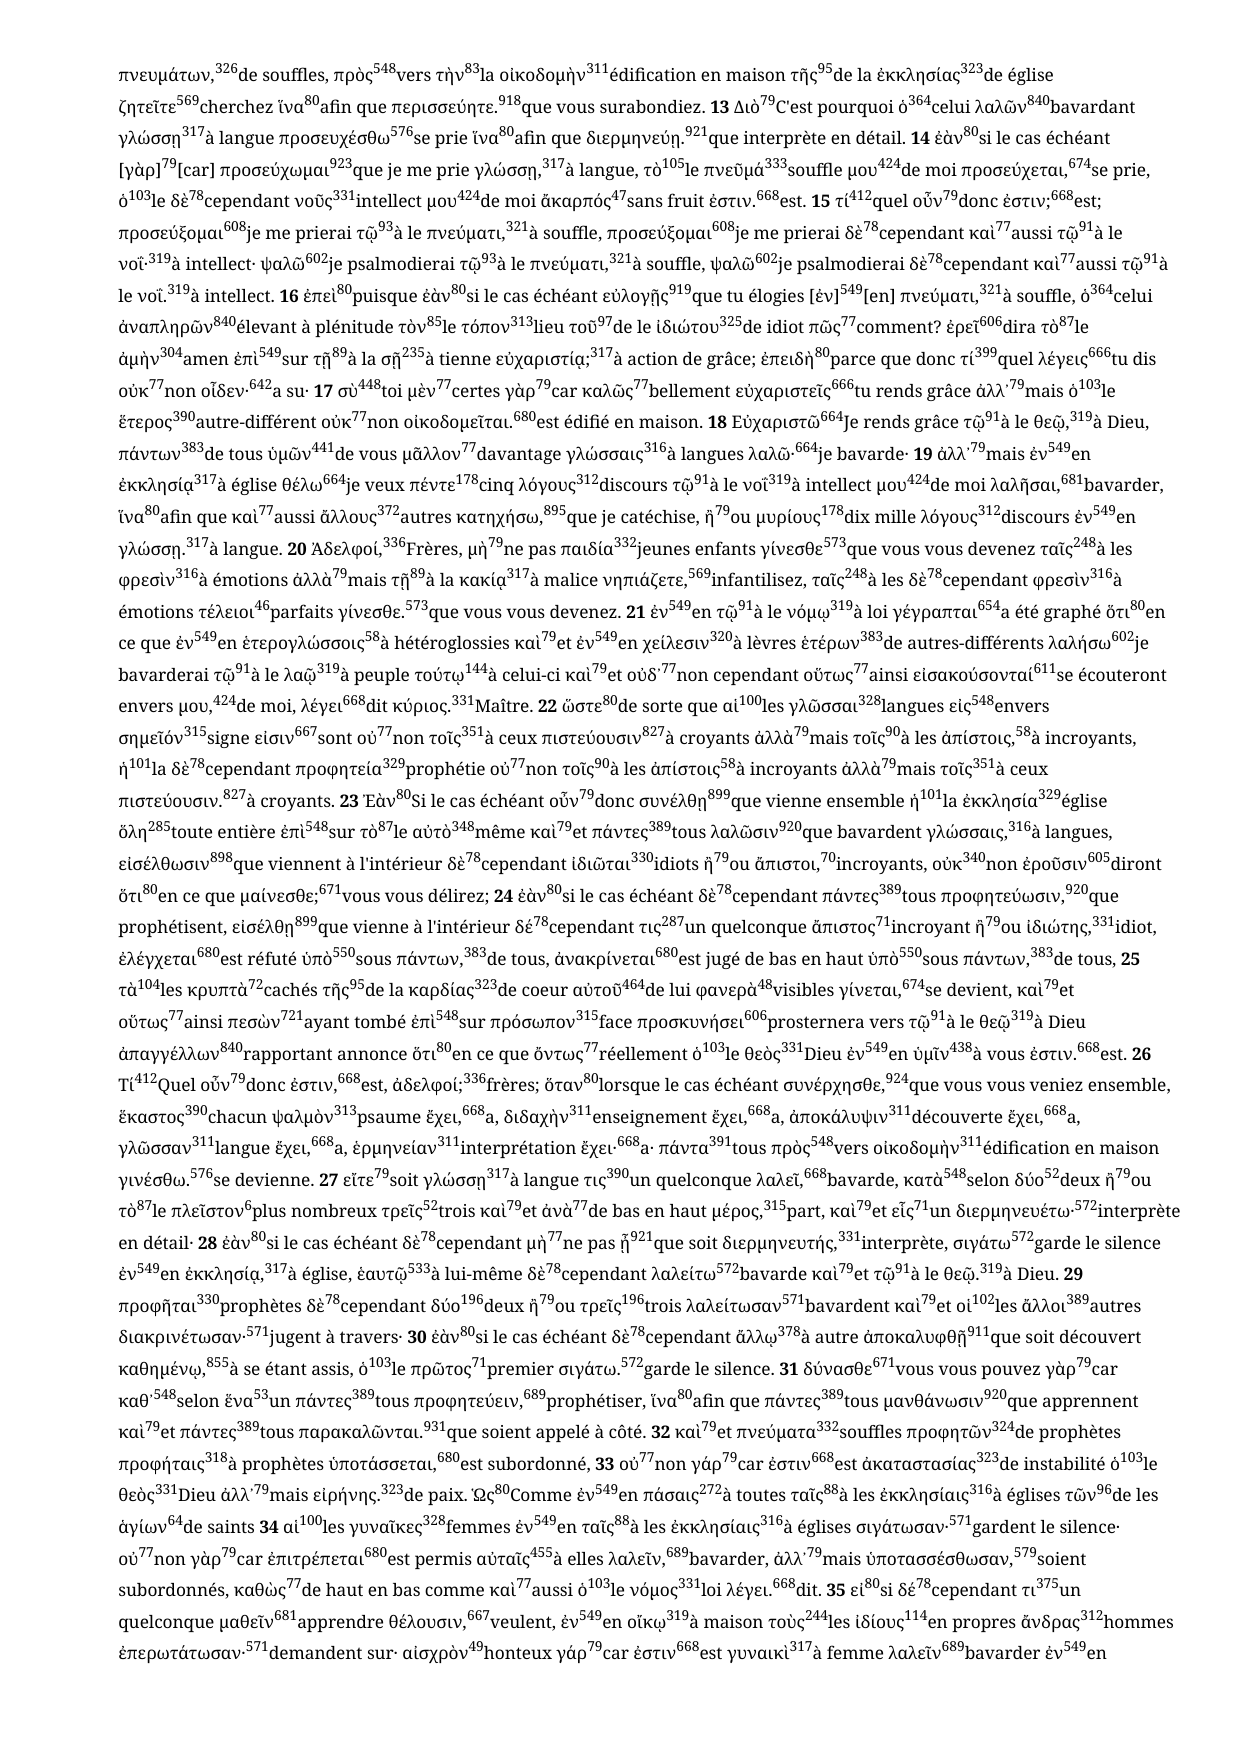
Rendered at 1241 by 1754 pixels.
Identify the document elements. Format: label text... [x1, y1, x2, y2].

text 1 Διώκετε569Poursuivez τὴν83la ἀγάπην,311amour, ζηλοῦτε569zélez δὲ78cependant τὰ86les πνευματικά,54souffliques, μᾶλλον77davantage δὲ78cependant ἵνα80afin que προφητεύητε.918que vous prophétisiez. 2 ὁ364celui γὰρ79car λαλῶν840bavardant γλώσσῃ317à langue οὐκ77non ἀνθρώποις318à êtres humains λαλεῖ668bavarde ἀλλὰ79mais θεῷ·319à Dieu· οὐδεὶς390aucun γὰρ79car ἀκούει,668écoute, πνεύματι321à souffle δὲ78cependant λαλεῖ668bavarde μυστήρια·314mystères· 3 ὁ364celui δὲ78cependant προφητεύων840prophétisant ἀνθρώποις318à êtres humains λαλεῖ668bavarde οἰκοδομὴν311édification en maison καὶ79et παράκλησιν311appel à côté καὶ79et παραμυθίαν.311réconfortation. 4 ὁ364celui λαλῶν840bavardant γλώσσῃ317à langue ἑαυτὸν528lui-même οἰκοδομεῖ·668édifie en maison· ὁ364celui δὲ78cependant προφητεύων840prophétisant ἐκκλησίαν311église οἰκοδομεῖ.668édifie en maison. 5 θέλω664je veux δὲ78cependant πάντας372tous ὑμᾶς436vous λαλεῖν689bavarder γλώσσαις,316à langues, μᾶλλον77davantage δὲ78cependant ἵνα80afin que προφητεύητε·918que vous prophétisiez· μείζων47plus grand δὲ78cependant ὁ364celui προφητεύων840prophétisant ἢ79ou ὁ364celui λαλῶν840bavardant γλώσσαις316à langues ἐκτὸς77extérieurement εἰ551si μὴ77ne pas διερμηνεύῃ,921que interprète en détail, ἵνα80afin que ἡ101la ἐκκλησία329église οἰκοδομὴν311édification en maison λάβῃ.899que prenne. 6 Νῦν77Maintenant δέ,78cependant, ἀδελφοί,336frères, ἐὰν80si le cas échéant ἔλθω895que je vienne πρὸς548vers ὑμᾶς436vous γλώσσαις316à langues λαλῶν,840bavardant, τί399quel ὑμᾶς436vous ὠφελήσω602je profiterai ἐὰν80si le cas échéant μὴ77ne pas ὑμῖν438à vous λαλήσω895que je bavarde ἢ79ou ἐν549en ἀποκαλύψει317à découverte ἢ79ou ἐν549en γνώσει317à connaissance ἢ79ou ἐν549en προφητείᾳ317à prophétie ἢ79ou [ἐν]549[en] διδαχῇ;317à enseignement; 7 ὅμως77pourtant τὰ104les ἄψυχα72inanimés φωνὴν311son de voix διδόντα,841donnants, εἴτε79soit αὐλὸς331flûte εἴτε79soit κιθάρα,329cithare, ἐὰν80si le cas échéant διαστολὴν311diastole τοῖς90à les φθόγγοις318à sons μὴ77ne pas δῷ,899que donne, πῶς77comment? γνωσθήσεται619sera connu τὸ500ce αὐλούμενον893étant flûté ἢ79ou τὸ366ce κιθαριζόμενον;893étant citharisé; 8 καὶ77aussi γὰρ79car ἐὰν80si le cas échéant ἄδηλον2inévidente σάλπιγξ329trompette salpinx φωνὴν311son de voix δῷ,899que donne, τίς410quel παρασκευάσεται612se équipera à côté εἰς548envers πόλεμον;313guerre; 9 οὕτως77ainsi καὶ77aussi ὑμεῖς447vous διὰ550par τῆς95de la γλώσσης323de langue ἐὰν80si le cas échéant μὴ77ne pas εὔσημον4bien marqué λόγον313discours δῶτε,896que vous donniez, πῶς77comment? γνωσθήσεται619sera connu τὸ500ce λαλούμενον;893étant bavardé; ἔσεσθε609vous vous serez γὰρ79car εἰς548envers ἀέρα313air λαλοῦντες.839bavardants. 10 τοσαῦτα365aussi grands εἰ80si τύχοι694que obtienne γένη332genres φωνῶν322de sons de voix εἰσιν667sont ἐν549en κόσμῳ319à monde καὶ79et οὐδὲν392aucun ἄφωνον·49sans son de voix· 11 ἐὰν80si le cas échéant οὖν79donc μὴ77ne pas εἰδῶ913que j'ai su τὴν83la δύναμιν311puissance τῆς95de la φωνῆς,323de son de voix, ἔσομαι608je me serai τῷ352à celui λαλοῦντι828à bavardant βάρβαρος47barbare καὶ79et ὁ364celui λαλῶν840bavardant ἐν549en ἐμοὶ420à moi βάρβαρος.47barbare. 12 οὕτως77ainsi καὶ77aussi ὑμεῖς,447vous, ἐπεὶ80puisque ζηλωταί330zélotes ἐστε665vous êtes πνευμάτων,326de souffles, πρὸς548vers τὴν83la οἰκοδομὴν311édification en maison τῆς95de la ἐκκλησίας323de église ζητεῖτε569cherchez ἵνα80afin que περισσεύητε.918que vous surabondiez. 13 Διὸ79C'est pourquoi ὁ364celui λαλῶν840bavardant γλώσσῃ317à langue προσευχέσθω576se prie ἵνα80afin que διερμηνεύῃ.921que interprète en détail. 14 ἐὰν80si le cas échéant [γὰρ]79[car] προσεύχωμαι923que je me prie γλώσσῃ,317à langue, τὸ105le πνεῦμά333souffle μου424de moi προσεύχεται,674se prie, ὁ103le δὲ78cependant νοῦς331intellect μου424de moi ἄκαρπός47sans fruit ἐστιν.668est. 15 τί412quel οὖν79donc ἐστιν;668est; προσεύξομαι608je me prierai τῷ93à le πνεύματι,321à souffle, προσεύξομαι608je me prierai δὲ78cependant καὶ77aussi τῷ91à le νοΐ·319à intellect· ψαλῶ602je psalmodierai τῷ93à le πνεύματι,321à souffle, ψαλῶ602je psalmodierai δὲ78cependant καὶ77aussi τῷ91à le νοΐ.319à intellect. 16 ἐπεὶ80puisque ἐὰν80si le cas échéant εὐλογῇς919que tu élogies [ἐν]549[en] πνεύματι,321à souffle, ὁ364celui ἀναπληρῶν840élevant à plénitude τὸν85le τόπον313lieu τοῦ97de le ἰδιώτου325de idiot πῶς77comment? ἐρεῖ606dira τὸ87le ἀμὴν304amen ἐπὶ549sur τῇ89à la σῇ235à tienne εὐχαριστίᾳ;317à action de grâce; ἐπειδὴ80parce que donc τί399quel λέγεις666tu dis οὐκ77non οἶδεν·642a su· 17 σὺ448toi μὲν77certes γὰρ79car καλῶς77bellement εὐχαριστεῖς666tu rends grâce ἀλλ᾽79mais ὁ103le ἕτερος390autre-différent οὐκ77non οἰκοδομεῖται.680est édifié en maison. 18 Εὐχαριστῶ664Je rends grâce τῷ91à le θεῷ,319à Dieu, πάντων383de tous ὑμῶν441de vous μᾶλλον77davantage γλώσσαις316à langues λαλῶ·664je bavarde· 19 ἀλλ᾽79mais ἐν549en ἐκκλησίᾳ317à église θέλω664je veux πέντε178cinq λόγους312discours τῷ91à le νοΐ319à intellect μου424de moi λαλῆσαι,681bavarder, ἵνα80afin que καὶ77aussi ἄλλους372autres κατηχήσω,895que je catéchise, ἢ79ou μυρίους178dix mille λόγους312discours ἐν549en γλώσσῃ.317à langue. 20 Ἀδελφοί,336Frères, μὴ79ne pas παιδία332jeunes enfants γίνεσθε573que vous vous devenez ταῖς248à les φρεσὶν316à émotions ἀλλὰ79mais τῇ89à la κακίᾳ317à malice νηπιάζετε,569infantilisez, ταῖς248à les δὲ78cependant φρεσὶν316à émotions τέλειοι46parfaits γίνεσθε.573que vous vous devenez. 21 ἐν549en τῷ91à le νόμῳ319à loi γέγραπται654a été graphé ὅτι80en ce que ἐν549en ἑτερογλώσσοις58à hétéroglossies καὶ79et ἐν549en χείλεσιν320à lèvres ἑτέρων383de autres-différents λαλήσω602je bavarderai τῷ91à le λαῷ319à peuple τούτῳ144à celui-ci καὶ79et οὐδ᾽77non cependant οὕτως77ainsi εἰσακούσονταί611se écouteront envers μου,424de moi, λέγει668dit κύριος.331Maître. 22 ὥστε80de sorte que αἱ100les γλῶσσαι328langues εἰς548envers σημεῖόν315signe εἰσιν667sont οὐ77non τοῖς351à ceux πιστεύουσιν827à croyants ἀλλὰ79mais τοῖς90à les ἀπίστοις,58à incroyants, ἡ101la δὲ78cependant προφητεία329prophétie οὐ77non τοῖς90à les ἀπίστοις58à incroyants ἀλλὰ79mais τοῖς351à ceux πιστεύουσιν.827à croyants. 23 Ἐὰν80Si le cas échéant οὖν79donc συνέλθῃ899que vienne ensemble ἡ101la ἐκκλησία329église ὅλη285toute entière ἐπὶ548sur τὸ87le αὐτὸ348même καὶ79et πάντες389tous λαλῶσιν920que bavardent γλώσσαις,316à langues, εἰσέλθωσιν898que viennent à l'intérieur δὲ78cependant ἰδιῶται330idiots ἢ79ou ἄπιστοι,70incroyants, οὐκ340non ἐροῦσιν605diront ὅτι80en ce que μαίνεσθε;671vous vous délirez; 24 ἐὰν80si le cas échéant δὲ78cependant πάντες389tous προφητεύωσιν,920que prophétisent, εἰσέλθῃ899que vienne à l'intérieur δέ78cependant τις287un quelconque ἄπιστος71incroyant ἢ79ou ἰδιώτης,331idiot, ἐλέγχεται680est réfuté ὑπὸ550sous πάντων,383de tous, ἀνακρίνεται680est jugé de bas en haut ὑπὸ550sous πάντων,383de tous, 25 τὰ104les κρυπτὰ72cachés τῆς95de la καρδίας323de coeur αὐτοῦ464de lui φανερὰ48visibles γίνεται,674se devient, καὶ79et οὕτως77ainsi πεσὼν721ayant tombé ἐπὶ548sur πρόσωπον315face προσκυνήσει606prosternera vers τῷ91à le θεῷ319à Dieu ἀπαγγέλλων840rapportant annonce ὅτι80en ce que ὄντως77réellement ὁ103le θεὸς331Dieu ἐν549en ὑμῖν438à vous ἐστιν.668est. 26 Τί412Quel οὖν79donc ἐστιν,668est, ἀδελφοί;336frères; ὅταν80lorsque le cas échéant συνέρχησθε,924que vous vous veniez ensemble, ἕκαστος390chacun ψαλμὸν313psaume ἔχει,668a, διδαχὴν311enseignement ἔχει,668a, ἀποκάλυψιν311découverte ἔχει,668a, γλῶσσαν311langue ἔχει,668a, ἑρμηνείαν311interprétation ἔχει·668a· πάντα391tous πρὸς548vers οἰκοδομὴν311édification en maison γινέσθω.576se devienne. 27 εἴτε79soit γλώσσῃ317à langue τις390un quelconque λαλεῖ,668bavarde, κατὰ548selon δύο52deux ἢ79ou τὸ87le πλεῖστον6plus nombreux τρεῖς52trois καὶ79et ἀνὰ77de bas en haut μέρος,315part, καὶ79et εἷς71un διερμηνευέτω·572interprète en détail· 28 ἐὰν80si le cas échéant δὲ78cependant μὴ77ne pas ᾖ921que soit διερμηνευτής,331interprète, σιγάτω572garde le silence ἐν549en ἐκκλησίᾳ,317à église, ἑαυτῷ533à lui-même δὲ78cependant λαλείτω572bavarde καὶ79et τῷ91à le θεῷ.319à Dieu. 29 προφῆται330prophètes δὲ78cependant δύο196deux ἢ79ou τρεῖς196trois λαλείτωσαν571bavardent καὶ79et οἱ102les ἄλλοι389autres διακρινέτωσαν·571jugent à travers· 30 ἐὰν80si le cas échéant δὲ78cependant ἄλλῳ378à autre ἀποκαλυφθῇ911que soit découvert καθημένῳ,855à se étant assis, ὁ103le πρῶτος71premier σιγάτω.572garde le silence. 31 δύνασθε671vous vous pouvez γὰρ79car καθ᾽548selon ἕνα53un πάντες389tous προφητεύειν,689prophétiser, ἵνα80afin que πάντες389tous μανθάνωσιν920que apprennent καὶ79et πάντες389tous παρακαλῶνται.931que soient appelé à côté. 32 καὶ79et πνεύματα332souffles προφητῶν324de prophètes προφήταις318à prophètes ὑποτάσσεται,680est subordonné, 33 οὐ77non γάρ79car ἐστιν668est ἀκαταστασίας323de instabilité ὁ103le θεὸς331Dieu ἀλλ᾽79mais εἰρήνης.323de paix. Ὡς80Comme ἐν549en πάσαις272à toutes ταῖς88à les ἐκκλησίαις316à églises τῶν96de les ἁγίων64de saints 34 αἱ100les γυναῖκες328femmes ἐν549en ταῖς88à les ἐκκλησίαις316à églises σιγάτωσαν·571gardent le silence· οὐ77non γὰρ79car ἐπιτρέπεται680est permis αὐταῖς455à elles λαλεῖν,689bavarder, ἀλλ᾽79mais ὑποτασσέσθωσαν,579soient subordonnés, καθὼς77de haut en bas comme καὶ77aussi ὁ103le νόμος331loi λέγει.668dit. 35 εἰ80si δέ78cependant τι375un quelconque μαθεῖν681apprendre θέλουσιν,667veulent, ἐν549en οἴκῳ319à maison τοὺς244les ἰδίους114en propres ἄνδρας312hommes ἐπερωτάτωσαν·571demandent sur· αἰσχρὸν49honteux γάρ79car ἐστιν668est γυναικὶ317à femme λαλεῖν689bavarder ἐν549en ἐκκλησίᾳ.317à église. 36 ἢ79ou ἀφ᾽550au loin ὑμῶν441de vous ὁ103le λόγος331discours τοῦ97de le θεοῦ325de Dieu ἐξῆλθεν,586sortit, ἢ79ou εἰς548envers ὑμᾶς436vous μόνους114seuls κατήντησεν;586atteignit à l'encontre; 37 Εἴ80Si τις390un quelconque δοκεῖ668estime προφήτης331prophète εἶναι689être ἢ79ou πνευματικός,71soufflique, ἐπιγινωσκέτω572reconnaisse ἃ481lesquels γράφω664je graphe ὑμῖν438à vous ὅτι80en ce que κυρίου325de Maître ἐστὶν668est ἐντολή·329commandement· 38 εἰ80si δέ78cependant τις390un quelconque ἀγνοεῖ,668méconnaît, ἀγνοείτω.572méconnaisse. 39 Ὥστε,80De sorte que, ἀδελφοί336frères [μου],424[de moi], ζηλοῦτε569zélez τὸ348ce προφητεύειν689prophétiser καὶ79et τὸ366ce λαλεῖν689bavarder μὴ77ne pas κωλύετε569empêchez ἐν549en γλώσσαις·316à langues· 40 πάντα391tous δὲ78cependant εὐσχημόνως77élégamment καὶ79et κατὰ548selon τάξιν311mise en ordre γινέσθω.576se devienne. [118, 59, 1181, 1665]
